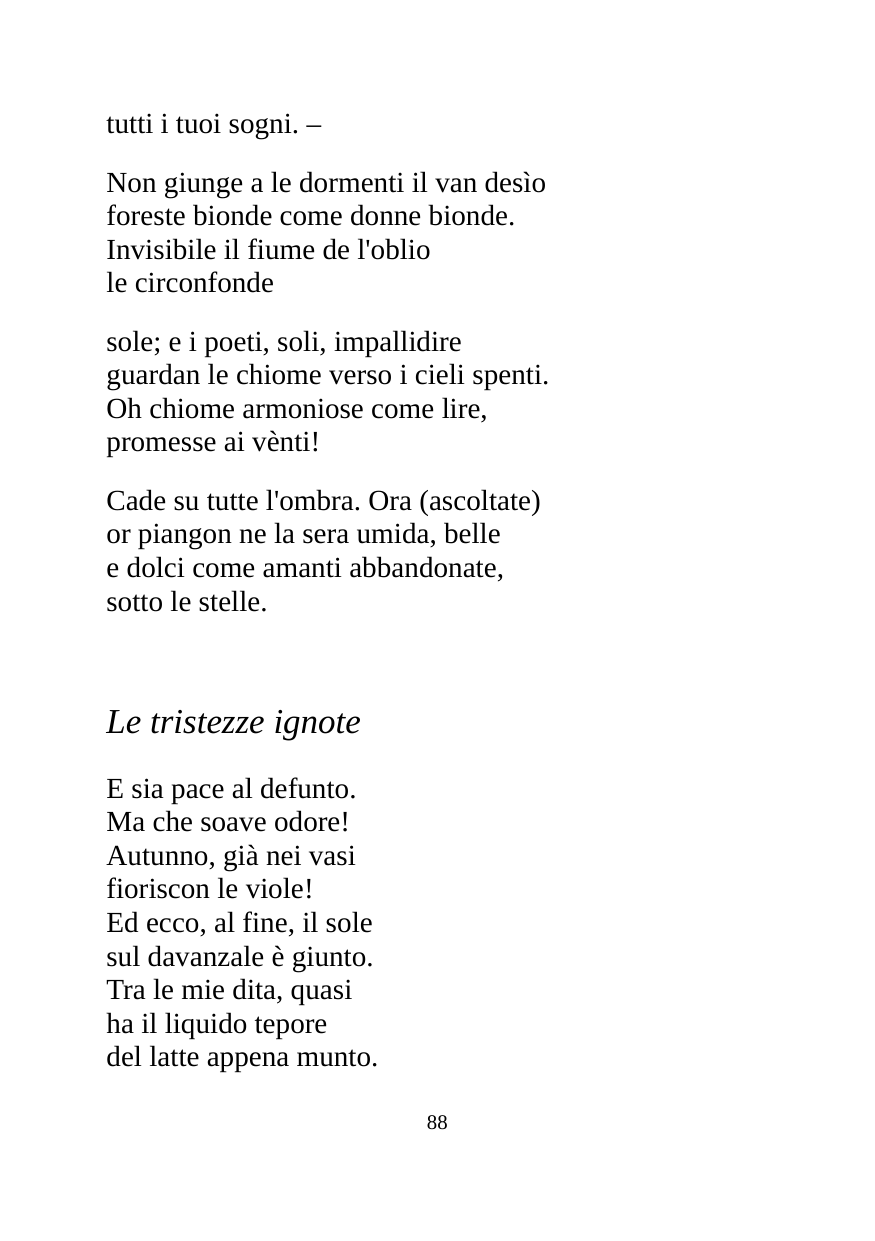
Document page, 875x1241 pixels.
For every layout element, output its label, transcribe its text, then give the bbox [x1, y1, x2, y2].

text tutti i tuoi sogni. – [106, 106, 768, 140]
text E sia pace al defunto. [106, 771, 768, 804]
text promesse ai vènti! [106, 424, 768, 458]
text or piangon ne la sera umida, belle [106, 517, 768, 550]
text Cade su tutte l'ombra. Ora (ascoltate) [106, 483, 768, 517]
text guardan le chiome verso i cieli spenti. [106, 357, 768, 391]
text Autunno, già nei vasi [106, 838, 768, 872]
text foreste bionde come donne bionde. [106, 198, 768, 232]
text e dolci come amanti abbandonate, [106, 550, 768, 584]
text Invisibile il fiume de l'oblio [106, 232, 768, 265]
text Tra le mie dita, quasi [106, 972, 768, 1006]
subtitle Le tristezze ignote [106, 701, 768, 742]
text sotto le stelle. [106, 584, 768, 617]
text fioriscon le viole! [106, 872, 768, 905]
text Oh chiome armoniose come lire, [106, 391, 768, 424]
text Ma che soave odore! [106, 804, 768, 838]
text ha il liquido tepore [106, 1006, 768, 1039]
text sole; e i poeti, soli, impallidire [106, 324, 768, 357]
text del latte appena munto. [106, 1039, 768, 1073]
text Non giunge a le dormenti il van desìo [106, 165, 768, 198]
text Ed ecco, al fine, il sole [106, 905, 768, 939]
text le circonfonde [106, 265, 768, 299]
text sul davanzale è giunto. [106, 939, 768, 972]
